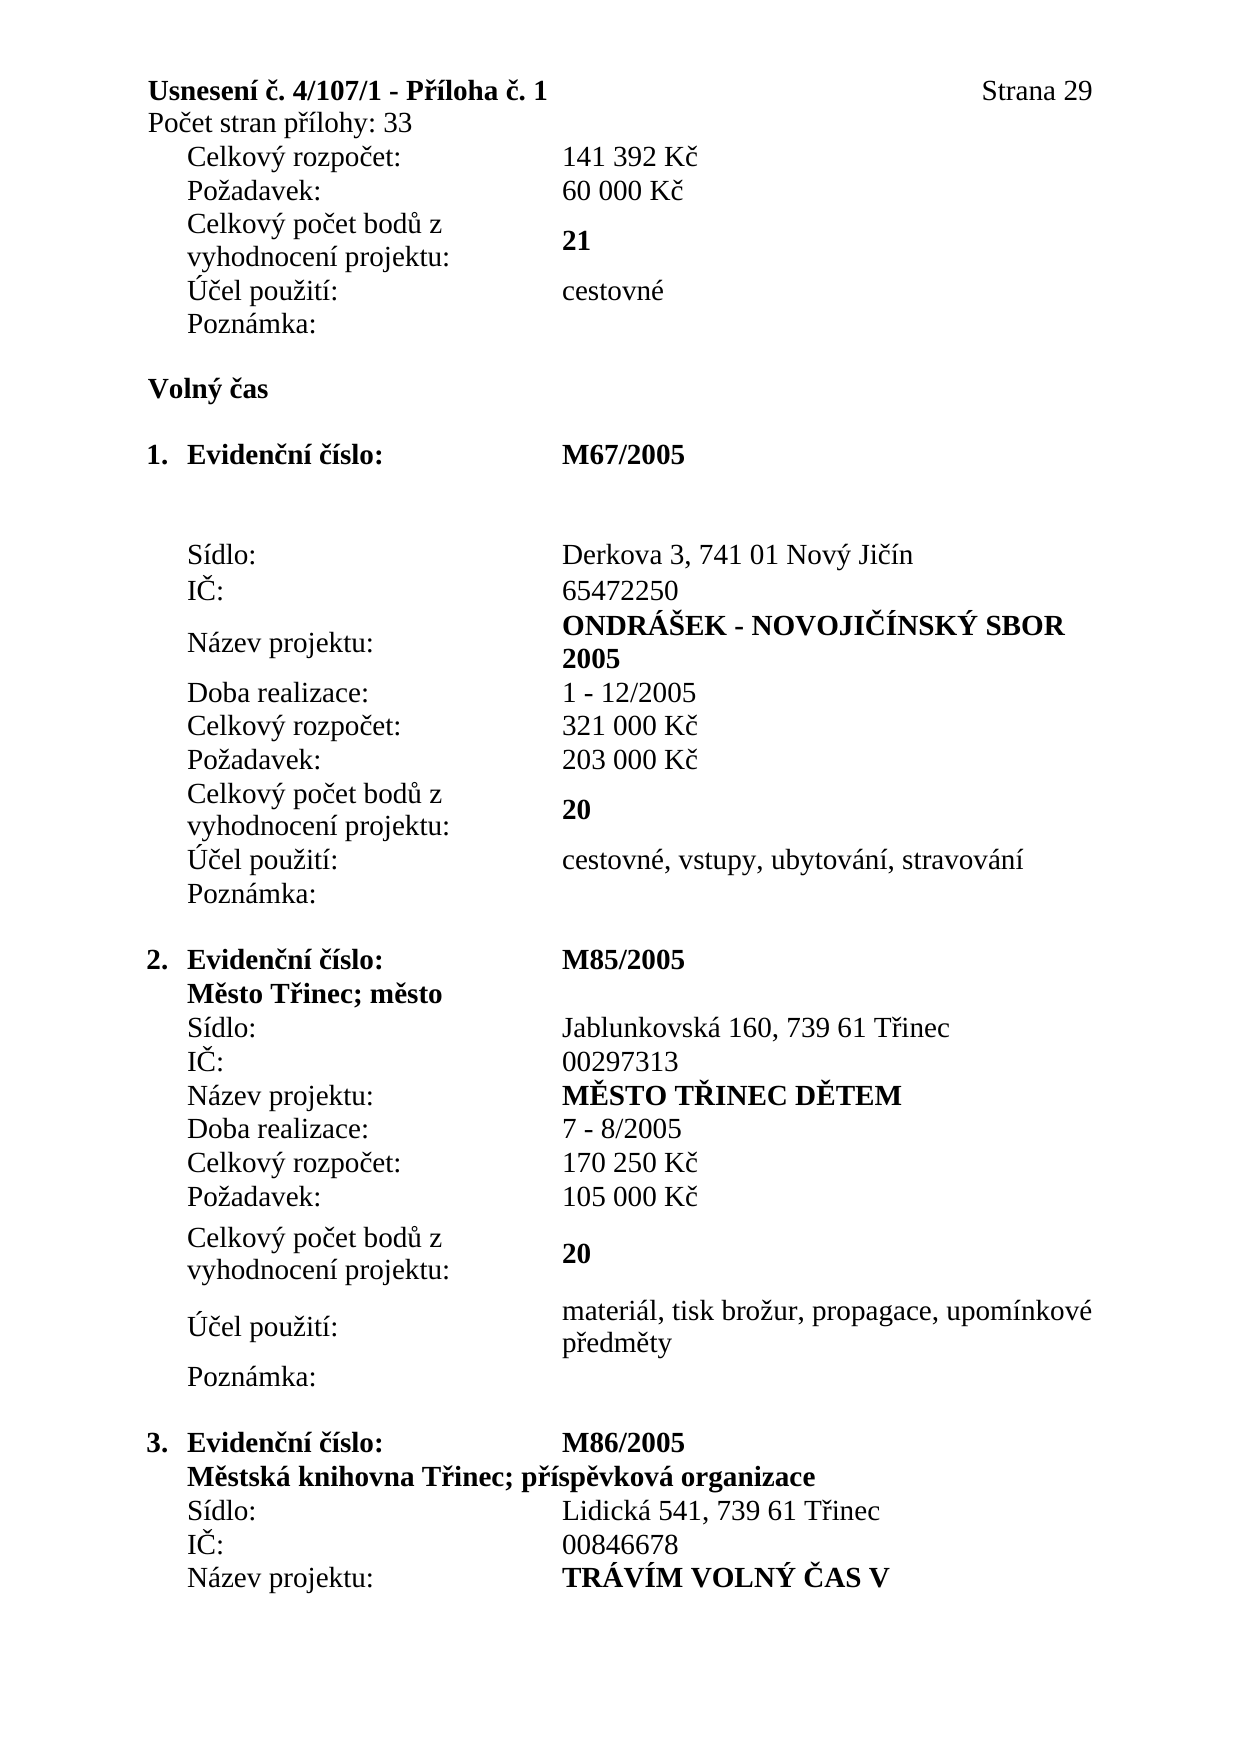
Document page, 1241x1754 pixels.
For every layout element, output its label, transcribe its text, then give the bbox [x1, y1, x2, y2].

table_cell [560, 306, 1240, 340]
table_cell Celkový počet bodů z vyhodnocení projektu: [185, 776, 560, 842]
table_cell [1161, 1293, 1240, 1359]
table_cell [146, 471, 1240, 537]
table_cell 20 [560, 776, 1088, 842]
table_cell Poznámka: [185, 1359, 560, 1393]
table_cell Celkový počet bodů z vyhodnocení projektu: [185, 1213, 560, 1293]
table_cell [1088, 776, 1240, 842]
table_cell [1161, 976, 1240, 1010]
table_cell [1088, 674, 1240, 708]
table_cell cestovné, vstupy, ubytování, stravování [560, 842, 1088, 876]
table_cell [1161, 1010, 1240, 1044]
table_cell 65472250 [560, 571, 1088, 608]
table_cell Sídlo: [185, 537, 560, 571]
table_cell [146, 608, 185, 674]
table_cell Celkový počet bodů z vyhodnocení projektu: [185, 206, 560, 272]
table_cell [146, 206, 185, 272]
table_cell Poznámka: [185, 306, 560, 340]
table_header M86/2005 [560, 1425, 1040, 1459]
table_cell ONDRÁŠEK - NOVOJIČÍNSKÝ SBOR 2005 [560, 608, 1088, 674]
table_cell [146, 571, 185, 608]
table_cell [146, 674, 185, 708]
table_cell [146, 1179, 185, 1213]
table_cell [560, 976, 1161, 1010]
table_cell 7 - 8/2005 [560, 1111, 1161, 1145]
table_cell Požadavek: [185, 742, 560, 776]
table_cell Poznámka: [185, 876, 560, 910]
table_cell [1088, 708, 1240, 742]
table_header Evidenční číslo: [185, 942, 560, 976]
table_cell Název projektu: [185, 1560, 560, 1594]
table_cell [146, 1213, 185, 1293]
table_cell 141 392 Kč [560, 139, 1240, 172]
table_cell Účel použití: [185, 842, 560, 876]
table_cell [1161, 1145, 1240, 1179]
table_cell [146, 139, 185, 172]
table_header 1. [146, 437, 185, 471]
table_cell [1040, 1526, 1240, 1560]
table_cell 20 [560, 1213, 1161, 1293]
table_cell [1088, 537, 1240, 571]
table_cell [146, 272, 185, 306]
table_cell [146, 537, 185, 571]
table_cell Derkova 3, 741 01 Nový Jičín [560, 537, 1088, 571]
table_cell [146, 172, 185, 206]
table_cell Požadavek: [185, 172, 560, 206]
table_cell Doba realizace: [185, 674, 560, 708]
table_cell Účel použití: [185, 272, 560, 306]
table_cell MĚSTO TŘINEC DĚTEM [560, 1078, 1161, 1111]
table_cell 00846678 [560, 1526, 1040, 1560]
table_cell Jablunkovská 160, 739 61 Třinec [560, 1010, 1161, 1044]
table_cell [1161, 1111, 1240, 1145]
table_cell [146, 1526, 185, 1560]
table_cell [146, 1459, 185, 1493]
table_cell [1088, 571, 1240, 608]
table_cell Název projektu: [185, 608, 560, 674]
table_cell [1161, 1078, 1240, 1111]
table_cell [146, 976, 185, 1010]
table_cell Lidická 541, 739 61 Třinec [560, 1493, 1040, 1526]
table_cell 170 250 Kč [560, 1145, 1161, 1179]
table_cell [1040, 1493, 1240, 1526]
table_cell [1088, 742, 1240, 776]
table_cell [1088, 842, 1240, 876]
table_cell [1088, 876, 1240, 910]
table_cell [146, 1078, 185, 1111]
table_cell 60 000 Kč [560, 172, 1240, 206]
table_cell cestovné [560, 272, 1240, 306]
table_cell Název projektu: [185, 1078, 560, 1111]
table_cell Požadavek: [185, 1179, 560, 1213]
table_header [1161, 942, 1240, 976]
table_cell Městská knihovna Třinec; příspěvková organizace [185, 1459, 1240, 1493]
table_cell [1161, 1359, 1240, 1393]
table_cell [146, 1560, 185, 1594]
table_cell 1 - 12/2005 [560, 674, 1088, 708]
table_header [1088, 437, 1240, 471]
table_cell [1161, 1044, 1240, 1077]
table_cell [560, 876, 1088, 910]
table_cell TRÁVÍM VOLNÝ ČAS V [560, 1560, 1040, 1594]
table_cell 105 000 Kč [560, 1179, 1161, 1213]
table_cell 203 000 Kč [560, 742, 1088, 776]
table_cell Celkový rozpočet: [185, 708, 560, 742]
table_header [1040, 1425, 1240, 1459]
table_cell [1088, 608, 1240, 674]
table_cell [146, 1010, 185, 1044]
table_cell [146, 306, 185, 340]
table_cell 00297313 [560, 1044, 1161, 1077]
table_cell Celkový rozpočet: [185, 139, 560, 172]
table_cell 321 000 Kč [560, 708, 1088, 742]
table_header M67/2005 [560, 437, 1088, 471]
table_cell 21 [560, 206, 1240, 272]
table_cell [146, 1145, 185, 1179]
table_cell [1161, 1179, 1240, 1213]
table_cell Sídlo: [185, 1493, 560, 1526]
table_cell Účel použití: [185, 1293, 560, 1359]
table_cell [146, 1359, 185, 1393]
table_cell [146, 1293, 185, 1359]
table_cell Sídlo: [185, 1010, 560, 1044]
table_cell [146, 1044, 185, 1077]
table_cell Město Třinec; město [185, 976, 560, 1010]
table_cell materiál, tisk brožur, propagace, upomínkové předměty [560, 1293, 1161, 1359]
table_cell [146, 776, 185, 842]
table_cell IČ: [185, 1526, 560, 1560]
table_cell [146, 742, 185, 776]
table_cell Doba realizace: [185, 1111, 560, 1145]
table_cell [560, 1359, 1161, 1393]
table_header 2. [146, 942, 185, 976]
table_header Evidenční číslo: [185, 437, 560, 471]
table_cell Celkový rozpočet: [185, 1145, 560, 1179]
table_cell IČ: [185, 1044, 560, 1077]
table_header Evidenční číslo: [185, 1425, 560, 1459]
table_cell [146, 1493, 185, 1526]
table_cell [1040, 1560, 1240, 1594]
table_cell [1161, 1213, 1240, 1293]
table_header M85/2005 [560, 942, 1161, 976]
table_header 3. [146, 1425, 185, 1459]
table_cell [146, 708, 185, 742]
table_cell [146, 842, 185, 876]
table_cell [146, 876, 185, 910]
table_cell IČ: [185, 571, 560, 608]
table_cell [146, 1111, 185, 1145]
text Volný čas [148, 372, 1092, 404]
